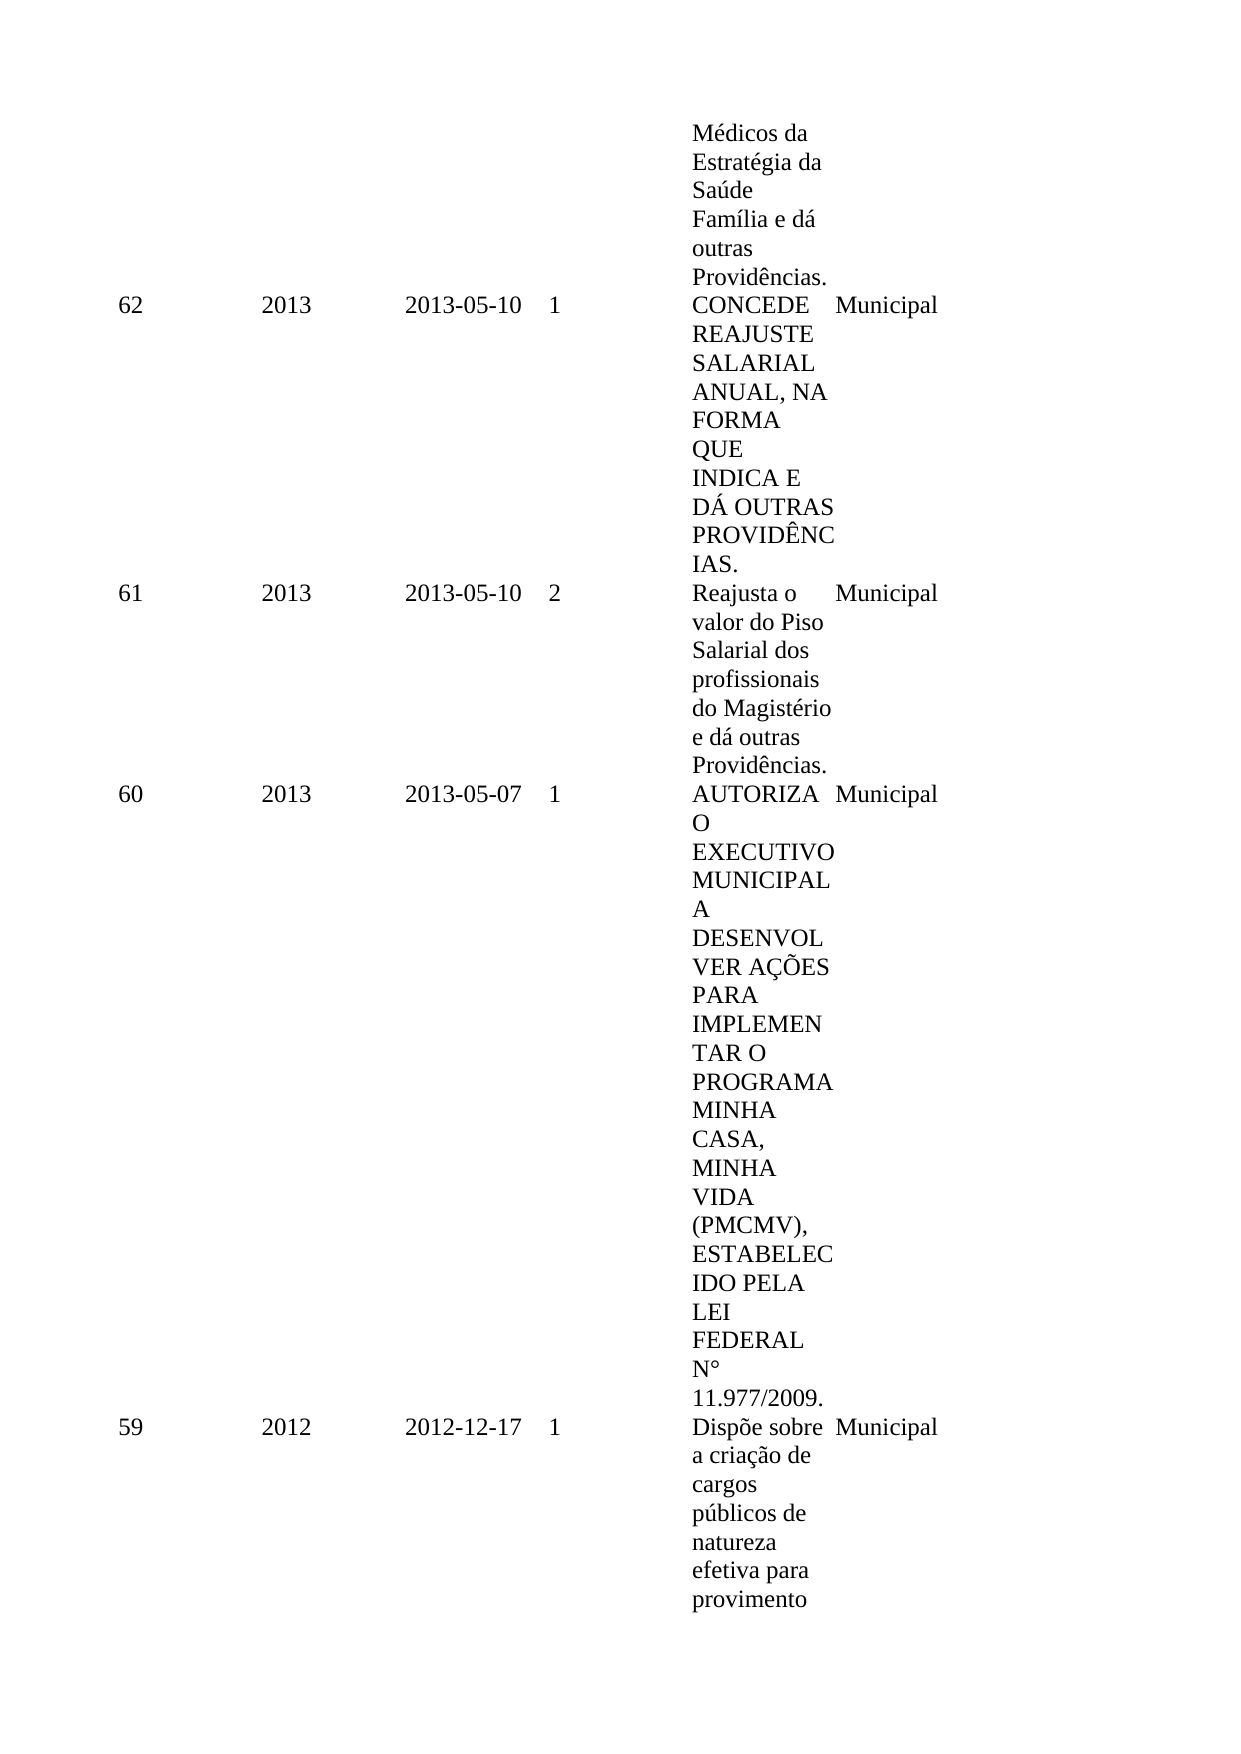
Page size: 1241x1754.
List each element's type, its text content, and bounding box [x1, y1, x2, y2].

table_cell Municipal [835, 779, 979, 1412]
table_cell Reajusta o valor do Piso Salarial dos profissionais do Magistério e dá outras Providências. [692, 578, 835, 779]
table_cell Municipal [835, 291, 979, 578]
table_cell 60 [118, 779, 261, 1412]
table_cell 2013-05-10 [405, 291, 548, 578]
table_cell [979, 779, 1122, 1412]
table_cell 2012 [261, 1412, 405, 1613]
table_cell Médicos da Estratégia da Saúde Família e dá outras Providências. [692, 118, 835, 291]
table_cell 1 [548, 1412, 692, 1613]
table_cell AUTORIZA O EXECUTIVO MUNICIPAL A DESENVOLVER AÇÕES PARA IMPLEMENTAR O PROGRAMA MINHA CASA, MINHA VIDA (PMCMV), ESTABELECIDO PELA LEI FEDERAL N° 11.977/2009. [692, 779, 835, 1412]
table_cell [548, 118, 692, 291]
table_cell Municipal [835, 1412, 979, 1613]
table_cell [835, 118, 979, 291]
table_cell 2013 [261, 291, 405, 578]
table_cell [405, 118, 548, 291]
table_cell Municipal [835, 578, 979, 779]
table_cell 61 [118, 578, 261, 779]
table_cell 2013 [261, 779, 405, 1412]
table_cell [979, 118, 1122, 291]
table_cell 2 [548, 578, 692, 779]
table_cell [979, 1412, 1122, 1613]
table_cell [118, 118, 261, 291]
table_cell 2013-05-10 [405, 578, 548, 779]
table_cell Dispõe sobre a criação de cargos públicos de natureza efetiva para provimento [692, 1412, 835, 1613]
table_cell 1 [548, 291, 692, 578]
table_cell CONCEDE REAJUSTE SALARIAL ANUAL, NA FORMA QUE INDICA E DÁ OUTRAS PROVIDÊNCIAS. [692, 291, 835, 578]
table_cell [261, 118, 405, 291]
table_cell [979, 291, 1122, 578]
table_cell 2012-12-17 [405, 1412, 548, 1613]
table_cell 62 [118, 291, 261, 578]
table_cell 1 [548, 779, 692, 1412]
table_cell 2013 [261, 578, 405, 779]
table_cell 2013-05-07 [405, 779, 548, 1412]
table_cell 59 [118, 1412, 261, 1613]
table_cell [979, 578, 1122, 779]
